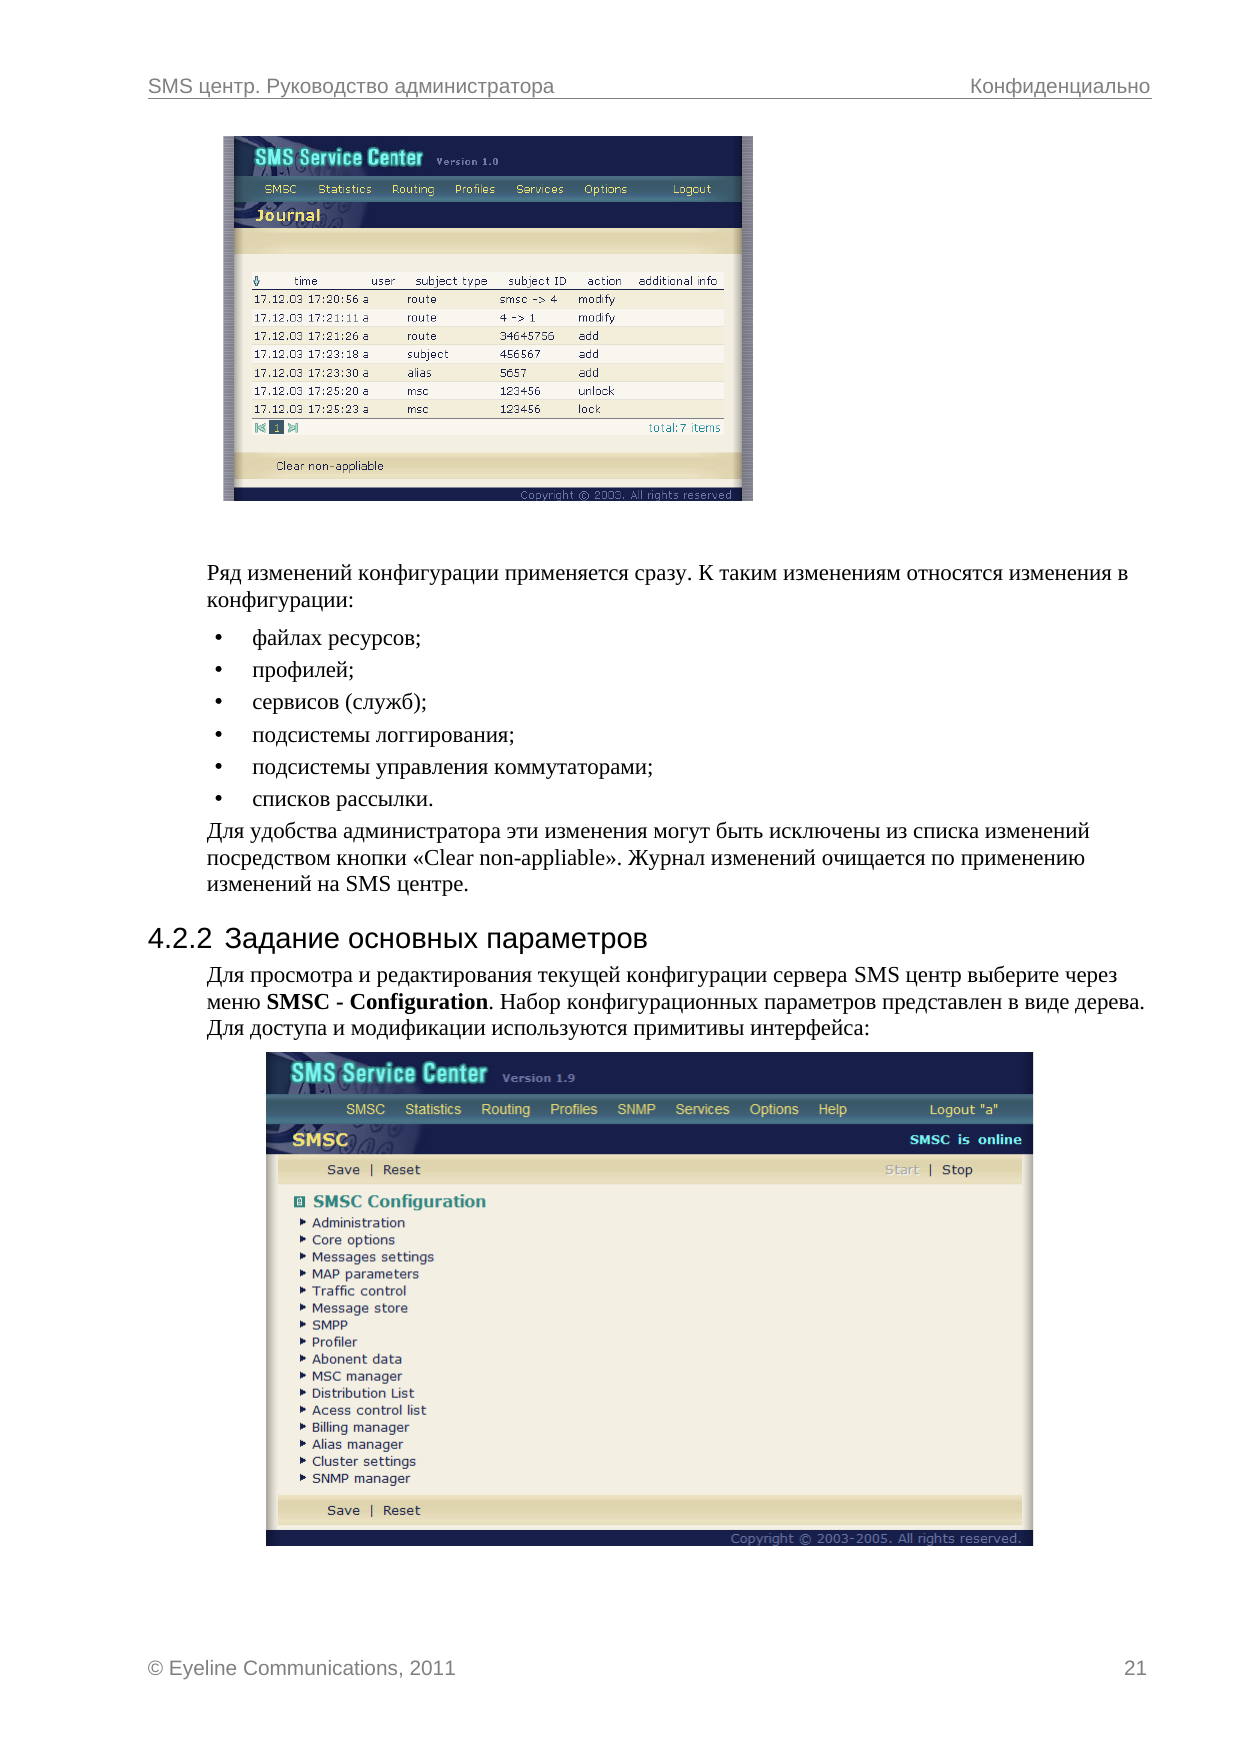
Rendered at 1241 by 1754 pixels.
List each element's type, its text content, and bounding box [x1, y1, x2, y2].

text Для просмотра и редактирования текущей конфигурации сервера SMS центр выберите через меню SMSC - Configuration. Набор конфигурационных параметров представлен в виде дерева. Для доступа и модификации используются примитивы интерфейса: [207, 961, 1152, 1040]
list профилей; [214, 656, 1152, 682]
list списков рассылки. [214, 785, 1152, 812]
picture [266, 1052, 1034, 1546]
text Ряд изменений конфигурации применяется сразу. К таким изменениям относятся изменения в конфигурации: [207, 559, 1152, 612]
list подсистемы управления коммутаторами; [214, 753, 1152, 779]
list сервисов (служб); [214, 688, 1152, 715]
text Для удобства администратора эти изменения могут быть исключены из списка изменений посредством кнопки «Clear non-appliable». Журнал изменений очищается по применению изменений на SMS центре. [207, 817, 1152, 897]
subtitle Задание основных параметров [148, 922, 1152, 955]
list файлах ресурсов; [214, 624, 1152, 650]
picture [223, 136, 753, 501]
list подсистемы логгирования; [214, 721, 1152, 747]
